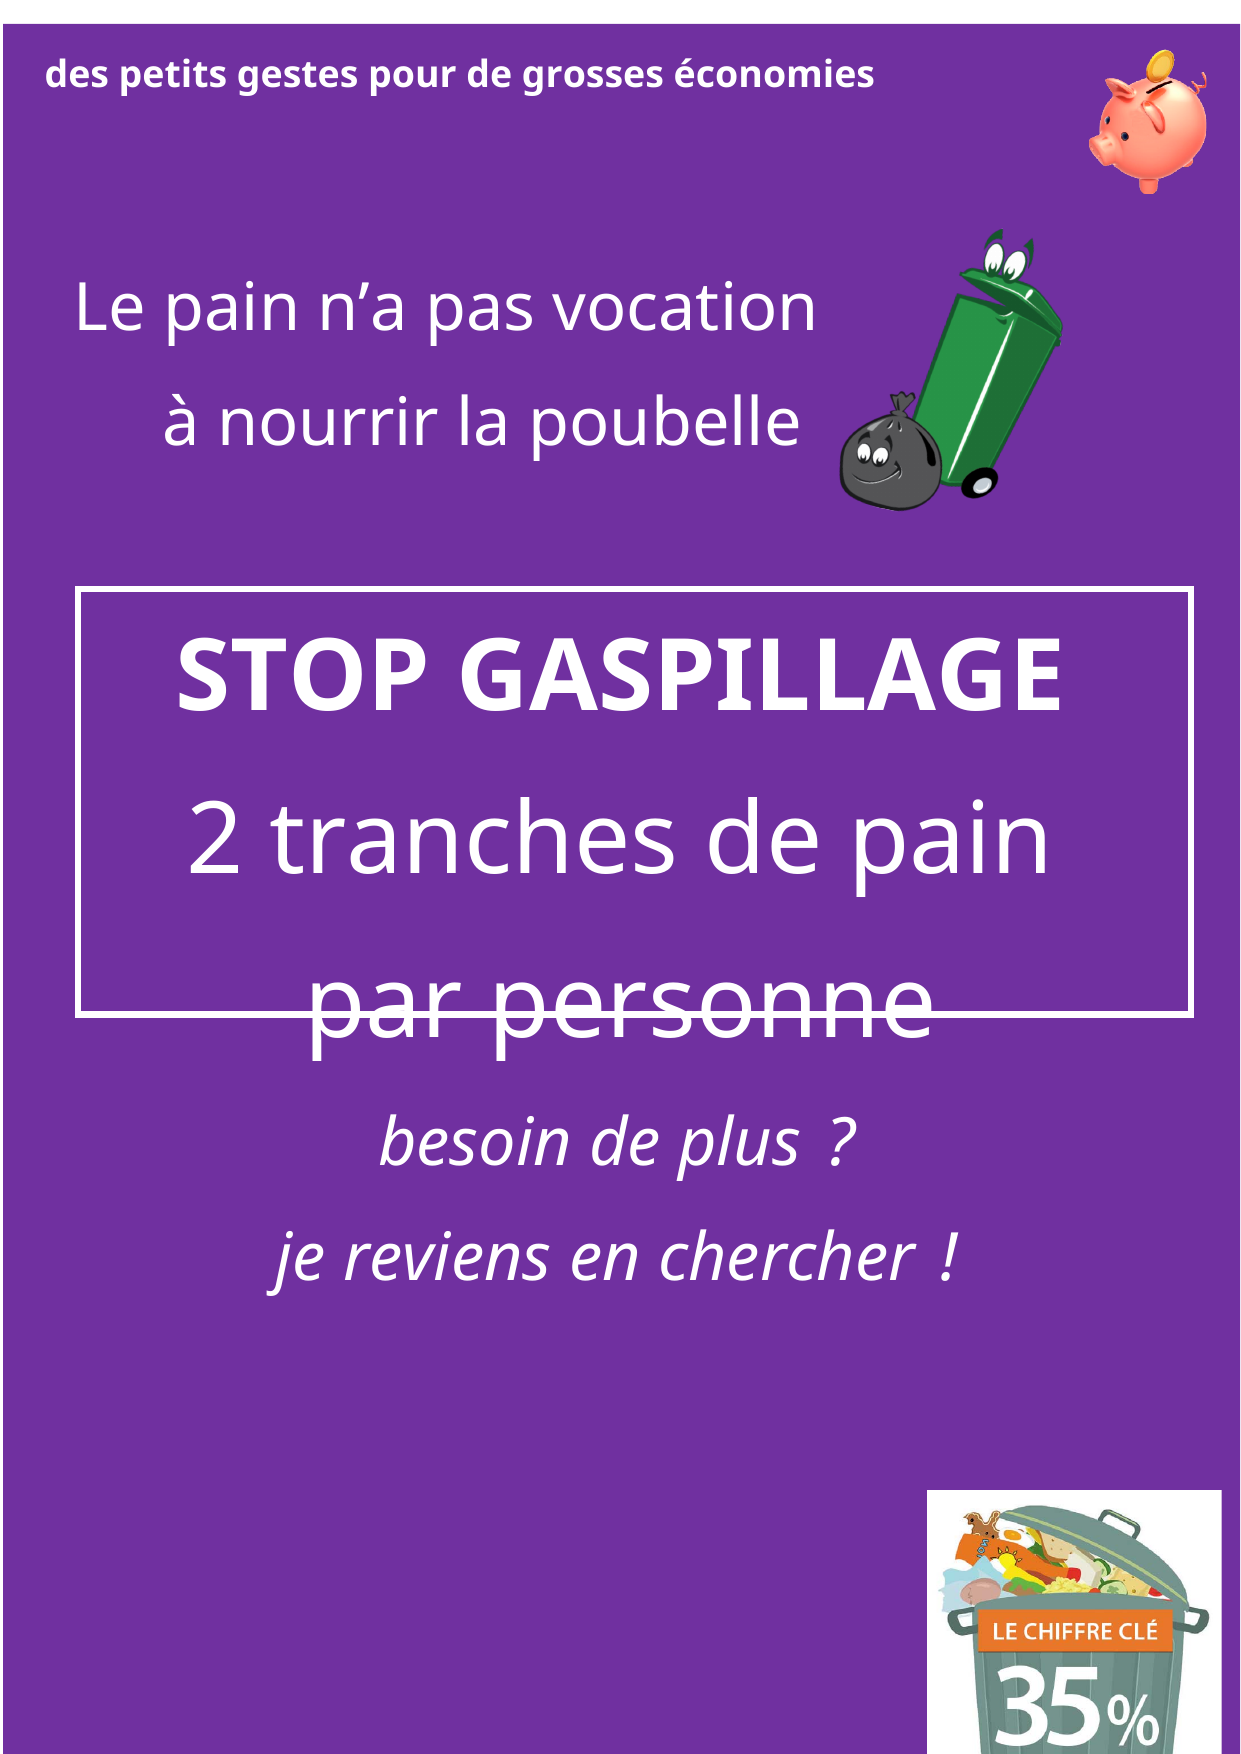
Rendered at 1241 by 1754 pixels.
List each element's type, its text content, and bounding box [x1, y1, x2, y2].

text par personne [0, 931, 1240, 1067]
text 2 tranches de pain [81, 767, 1188, 903]
text je reviens en chercher ! [0, 1209, 1240, 1300]
text [0, 603, 75, 739]
text [1194, 603, 1240, 739]
text à nourrir la poubelle [0, 374, 1240, 465]
text [0, 767, 75, 903]
text besoin de plus ? [0, 1094, 1240, 1185]
picture [801, 465, 1035, 536]
text des petits gestes pour de grosses économies [0, 47, 1240, 98]
picture [927, 1490, 1222, 1754]
picture [825, 350, 1059, 374]
text Le pain n’a pas vocation [0, 259, 1240, 350]
text [1194, 767, 1240, 903]
picture [849, 200, 1080, 259]
text STOP GASPILLAGE [81, 603, 1188, 739]
